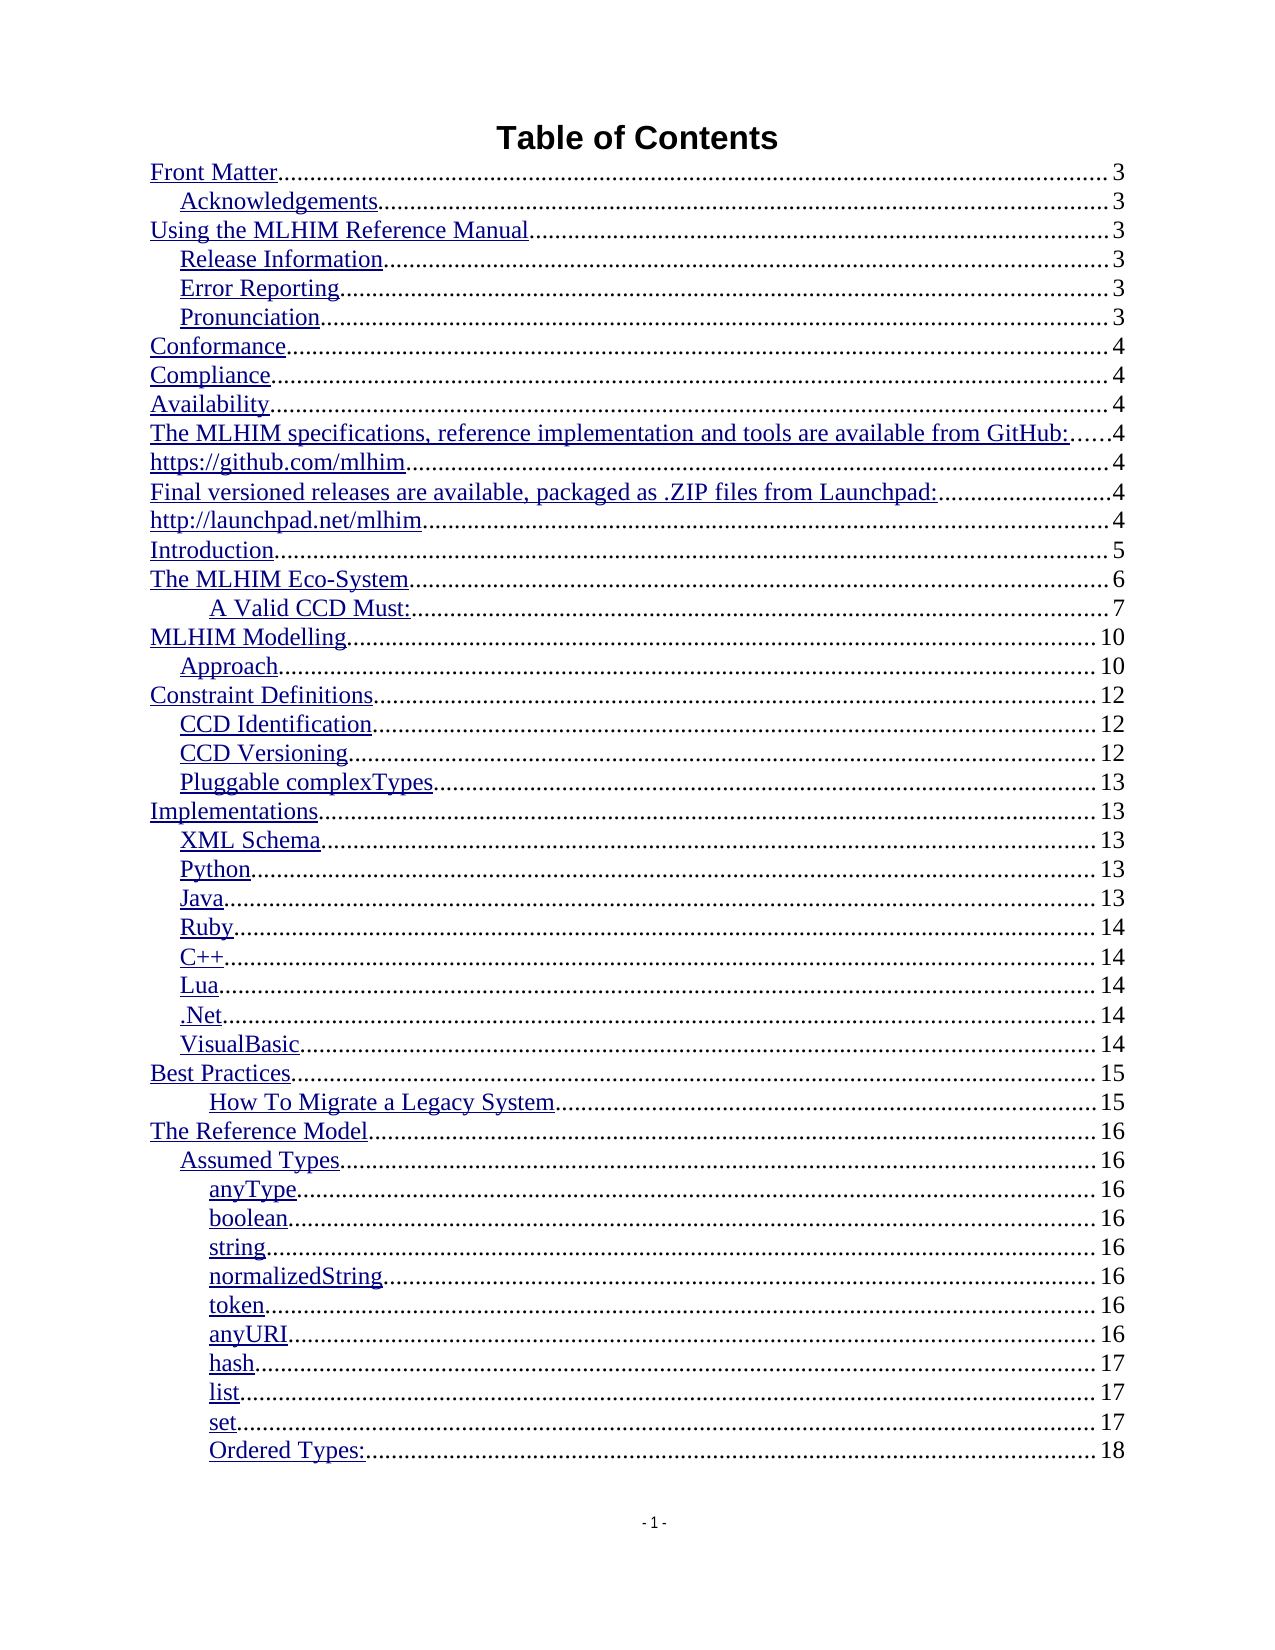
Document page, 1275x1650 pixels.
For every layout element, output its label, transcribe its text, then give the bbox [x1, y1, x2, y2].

text .Net 14 [179, 999, 1125, 1028]
text Approach 10 [179, 651, 1125, 680]
text Error Reporting 3 [179, 273, 1125, 302]
text Final versioned releases are available, packaged as .ZIP files from Launchpad: 4 [150, 476, 1125, 505]
text Pluggable complexTypes 13 [179, 767, 1125, 796]
text VisualBasic 14 [179, 1028, 1125, 1058]
text Availability 4 [150, 389, 1125, 418]
text Ordered Types: 18 [209, 1435, 1125, 1464]
text MLHIM Modelling 10 [150, 622, 1125, 651]
text Ruby 14 [179, 912, 1125, 941]
text How To Migrate a Legacy System 15 [209, 1087, 1125, 1116]
text The Reference Model 16 [150, 1116, 1125, 1145]
subtitle Table of Contents [150, 118, 1125, 157]
text Compliance 4 [150, 360, 1125, 389]
text Java 13 [179, 883, 1125, 912]
text Implementations 13 [150, 796, 1125, 825]
text Python 13 [179, 854, 1125, 883]
text list 17 [209, 1377, 1125, 1406]
text The MLHIM Eco-System 6 [150, 563, 1125, 593]
text normalizedString 16 [209, 1261, 1125, 1290]
text The MLHIM specifications, reference implementation and tools are available from GitHub: 4 [150, 418, 1125, 447]
text https://github.com/mlhim 4 [150, 447, 1125, 476]
text CCD Versioning 12 [179, 738, 1125, 767]
text CCD Identification 12 [179, 709, 1125, 738]
text Using the MLHIM Reference Manual 3 [150, 215, 1125, 244]
text Constraint Definitions 12 [150, 680, 1125, 709]
text Conformance 4 [150, 331, 1125, 360]
text Front Matter 3 [150, 157, 1125, 186]
text C++ 14 [179, 941, 1125, 970]
text anyType 16 [209, 1174, 1125, 1203]
text Pronunciation 3 [179, 302, 1125, 331]
text A Valid CCD Must: 7 [209, 593, 1125, 622]
text Assumed Types 16 [179, 1145, 1125, 1174]
text Lua 14 [179, 970, 1125, 999]
text string 16 [209, 1232, 1125, 1261]
text token 16 [209, 1290, 1125, 1319]
text anyURI 16 [209, 1319, 1125, 1348]
text Acknowledgements 3 [179, 186, 1125, 215]
text Introduction 5 [150, 534, 1125, 563]
text boolean 16 [209, 1203, 1125, 1232]
text XML Schema 13 [179, 825, 1125, 854]
text hash 17 [209, 1348, 1125, 1377]
text set 17 [209, 1406, 1125, 1435]
text Best Practices 15 [150, 1058, 1125, 1087]
text http://launchpad.net/mlhim 4 [150, 505, 1125, 534]
text Release Information 3 [179, 244, 1125, 273]
